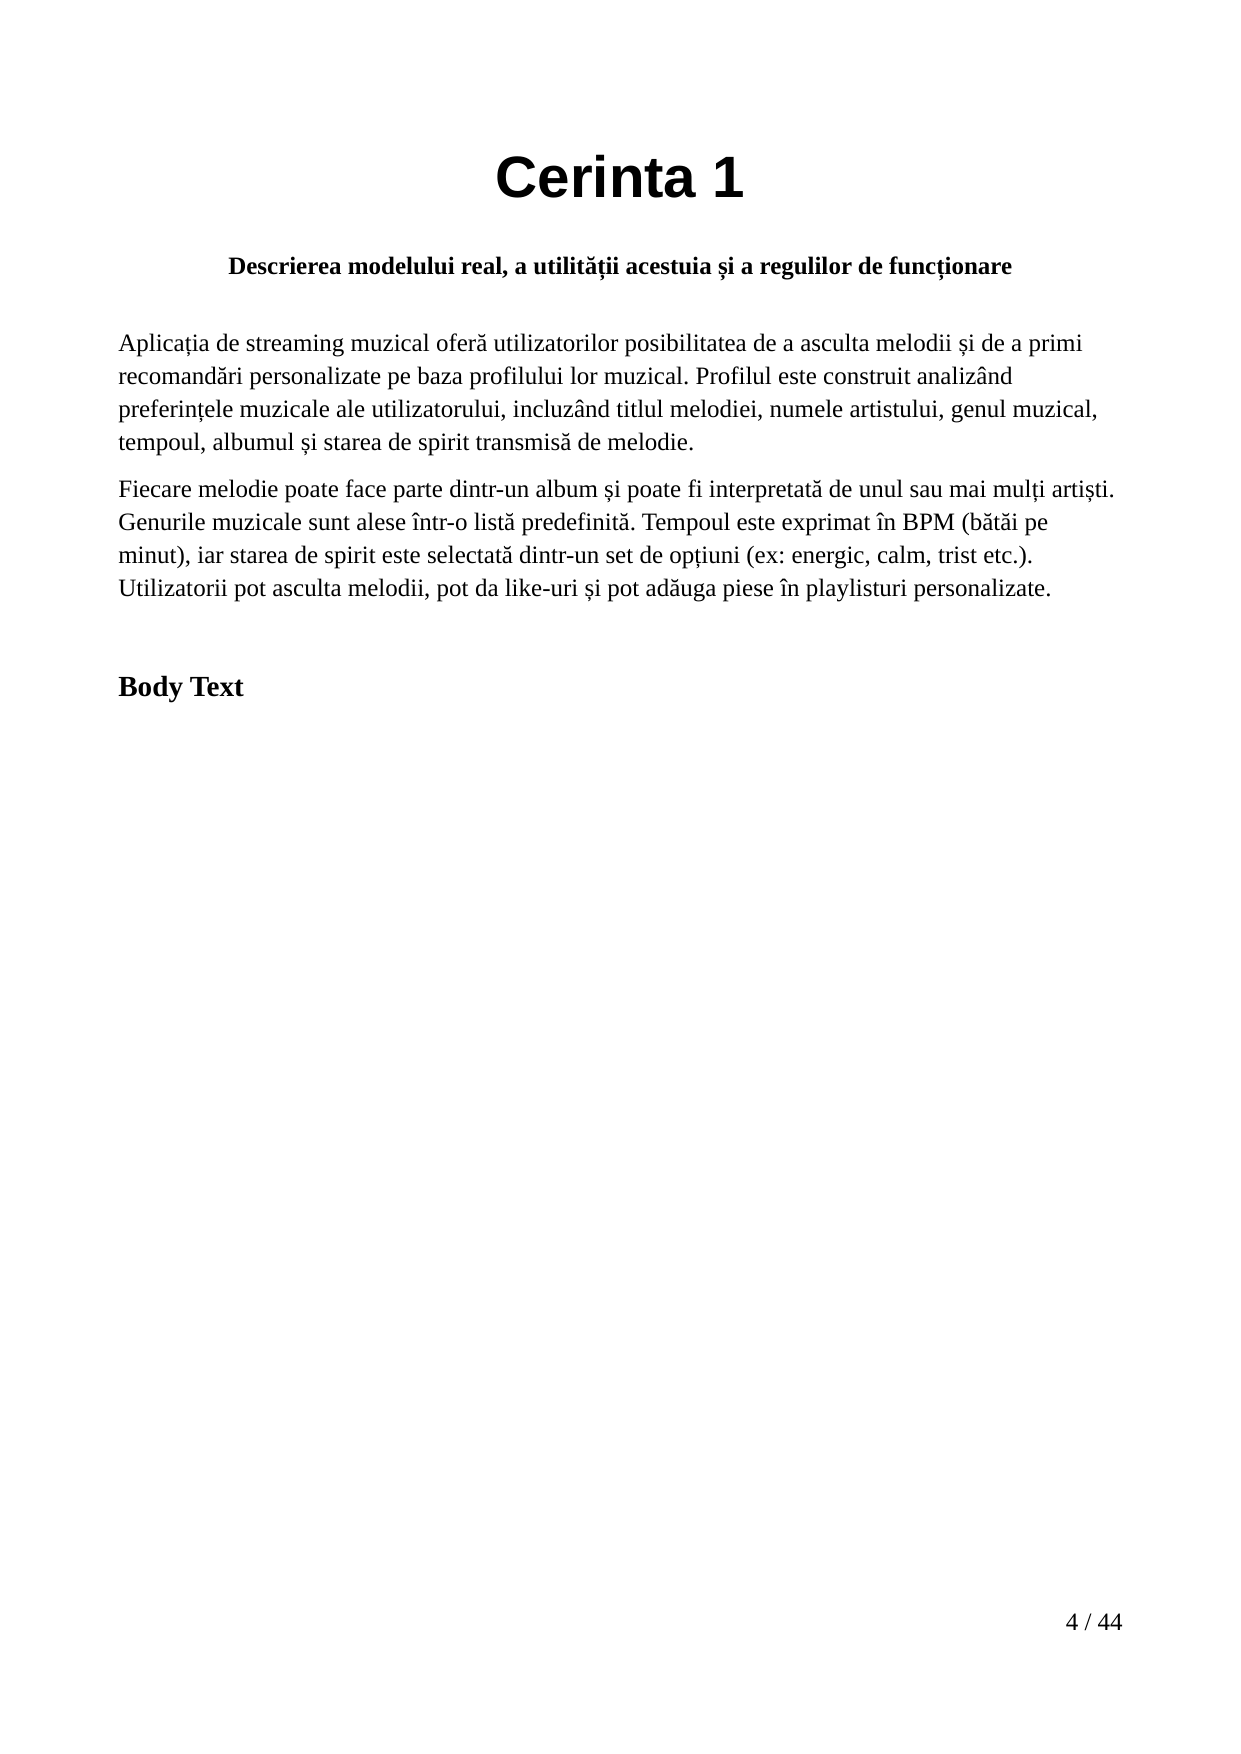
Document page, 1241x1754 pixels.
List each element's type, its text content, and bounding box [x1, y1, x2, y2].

title Cerinta 1 [118, 143, 1122, 210]
text Descrierea modelului real, a utilității acestuia și a regulilor de funcționare [118, 251, 1122, 280]
text Aplicația de streaming muzical oferă utilizatorilor posibilitatea de a asculta melodii și de a primi recomandări personalizate pe baza profilului lor muzical. Profilul este construit analizând preferințele muzicale ale utilizatorului, incluzând titlul melodiei, numele artistului, genul muzical, tempoul, albumul și starea de spirit transmisă de melodie. [118, 328, 1122, 456]
subtitle Body Text [118, 636, 1122, 703]
text Fiecare melodie poate face parte dintr-un album și poate fi interpretată de unul sau mai mulți artiști. Genurile muzicale sunt alese într-o listă predefinită. Tempoul este exprimat în BPM (bătăi pe minut), iar starea de spirit este selectată dintr-un set de opțiuni (ex: energic, calm, trist etc.). Utilizatorii pot asculta melodii, pot da like-uri și pot adăuga piese în playlisturi personalizate. [118, 474, 1122, 602]
